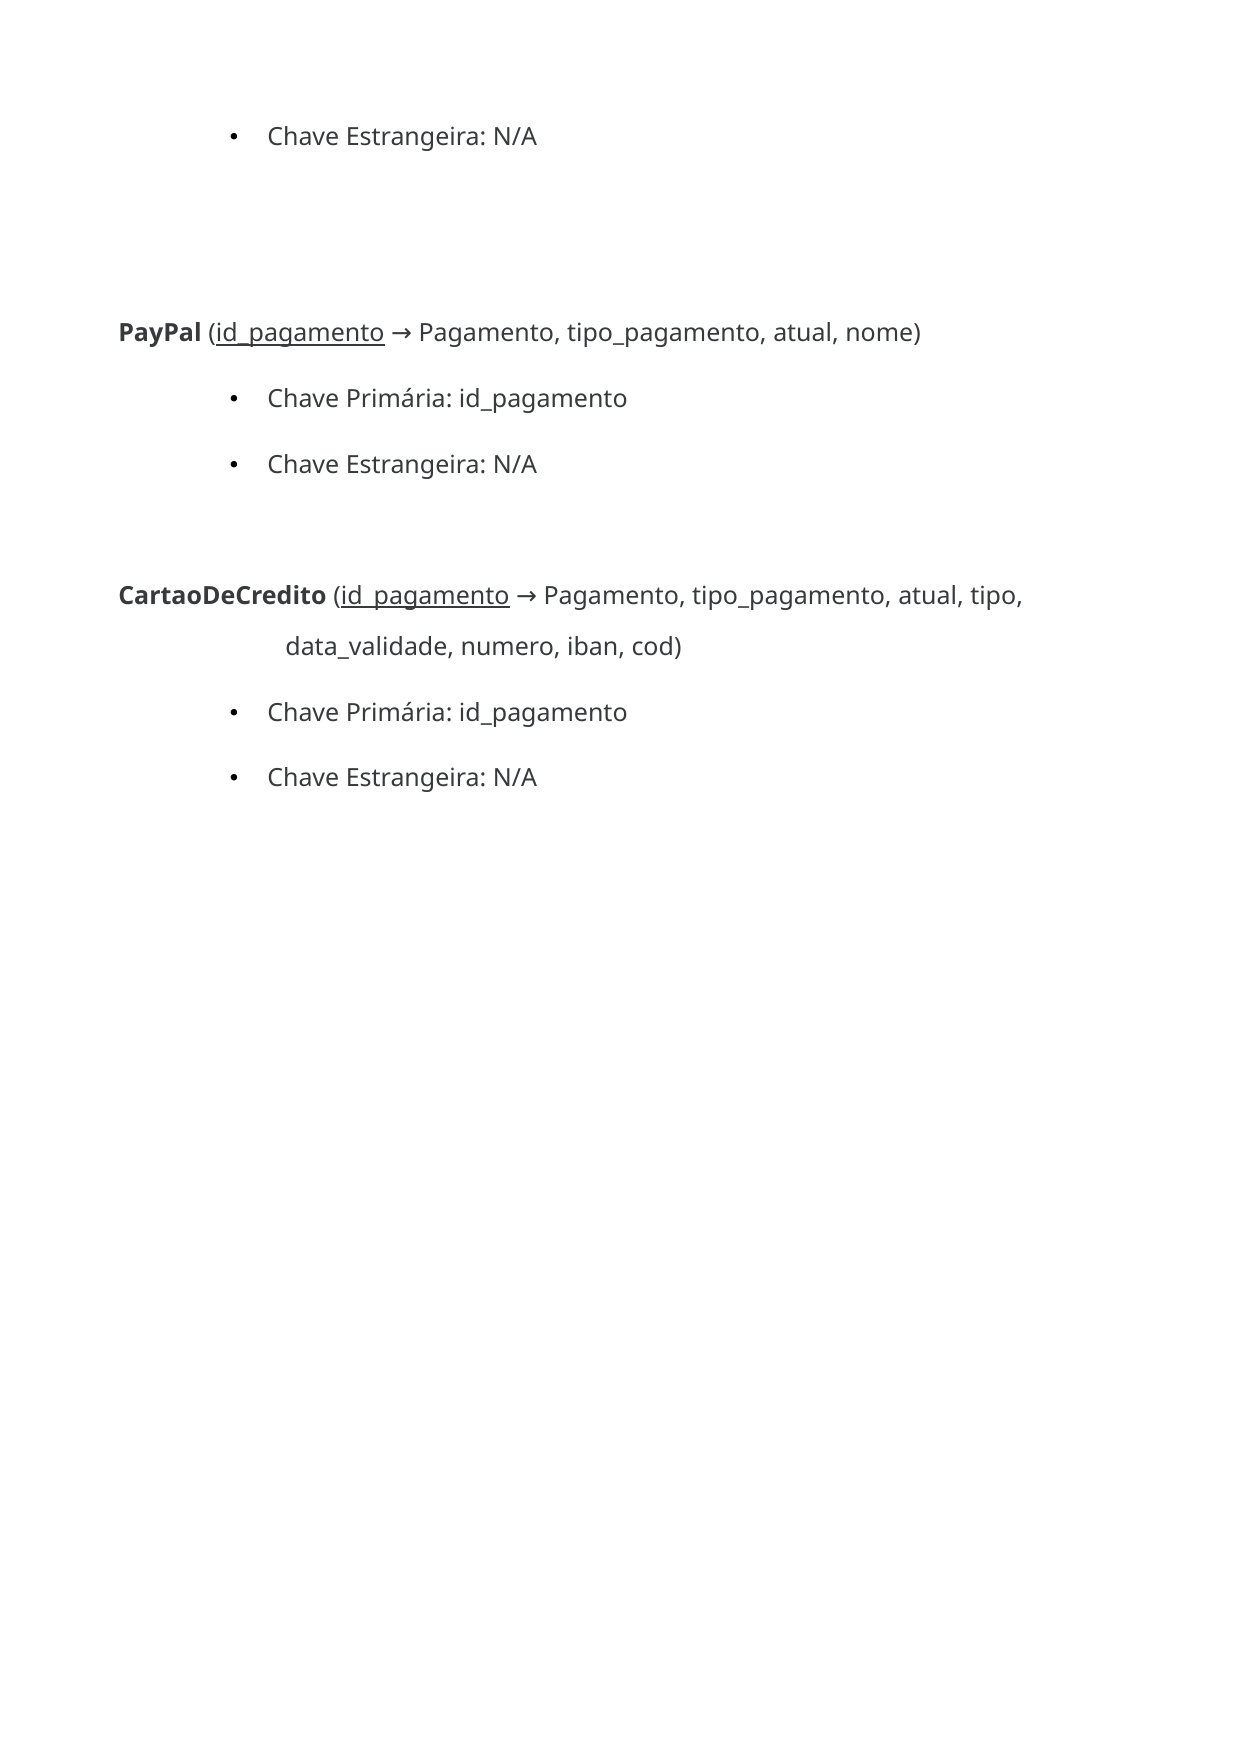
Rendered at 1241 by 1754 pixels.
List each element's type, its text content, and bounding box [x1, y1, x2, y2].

list Chave Estrangeira: N/A [229, 760, 1122, 794]
list Chave Primária: id_pagamento [229, 694, 1122, 728]
text PayPal (id_pagamento → Pagamento, tipo_pagamento, atual, nome) [118, 315, 1122, 349]
list Chave Estrangeira: N/A [229, 446, 1122, 480]
text CartaoDeCredito (id_pagamento → Pagamento, tipo_pagamento, atual, tipo, data_validade, numero, iban, cod) [118, 577, 1122, 663]
list Chave Primária: id_pagamento [229, 381, 1122, 415]
list Chave Estrangeira: N/A [229, 118, 1122, 152]
